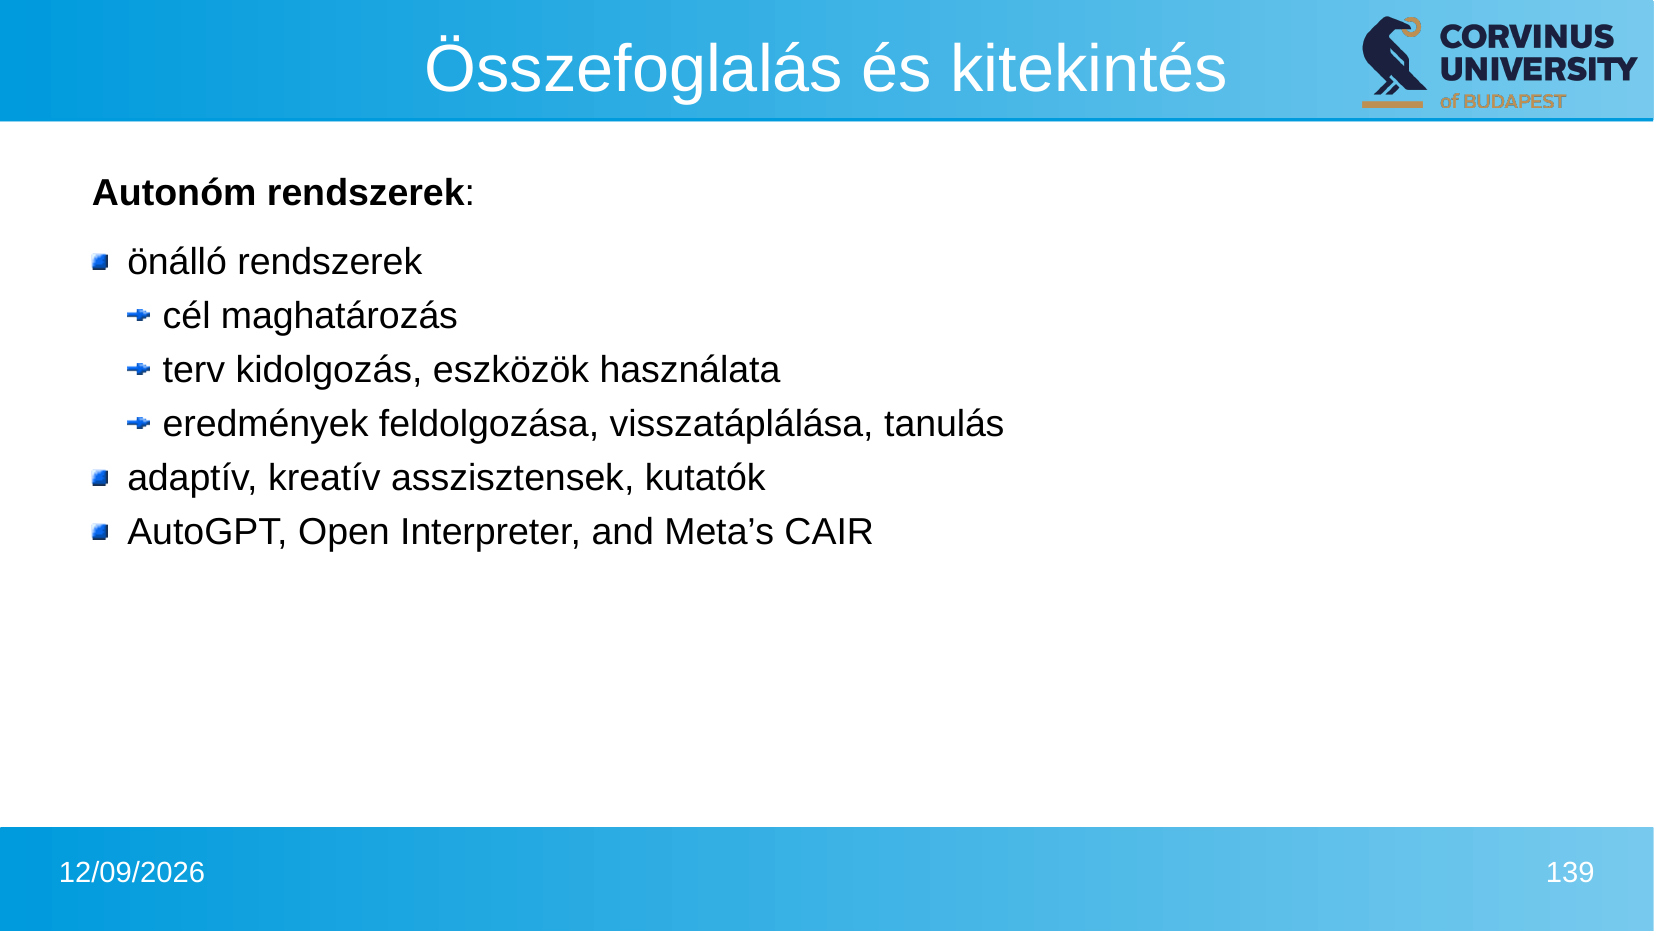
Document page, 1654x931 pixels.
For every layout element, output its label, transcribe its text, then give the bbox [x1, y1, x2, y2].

picture [1362, 16, 1638, 108]
text_box Autonóm rendszerek: önálló rendszerek cél maghatározás terv kidolgozás, eszközök használata eredmények feldolgozása, visszatáplálása, tanulás adaptív, kreatív asszisztensek, kutatók AutoGPT, Open Interpreter, and Meta’s CAIR [77, 164, 1402, 779]
title Összefoglalás és kitekintés [59, 29, 1362, 108]
